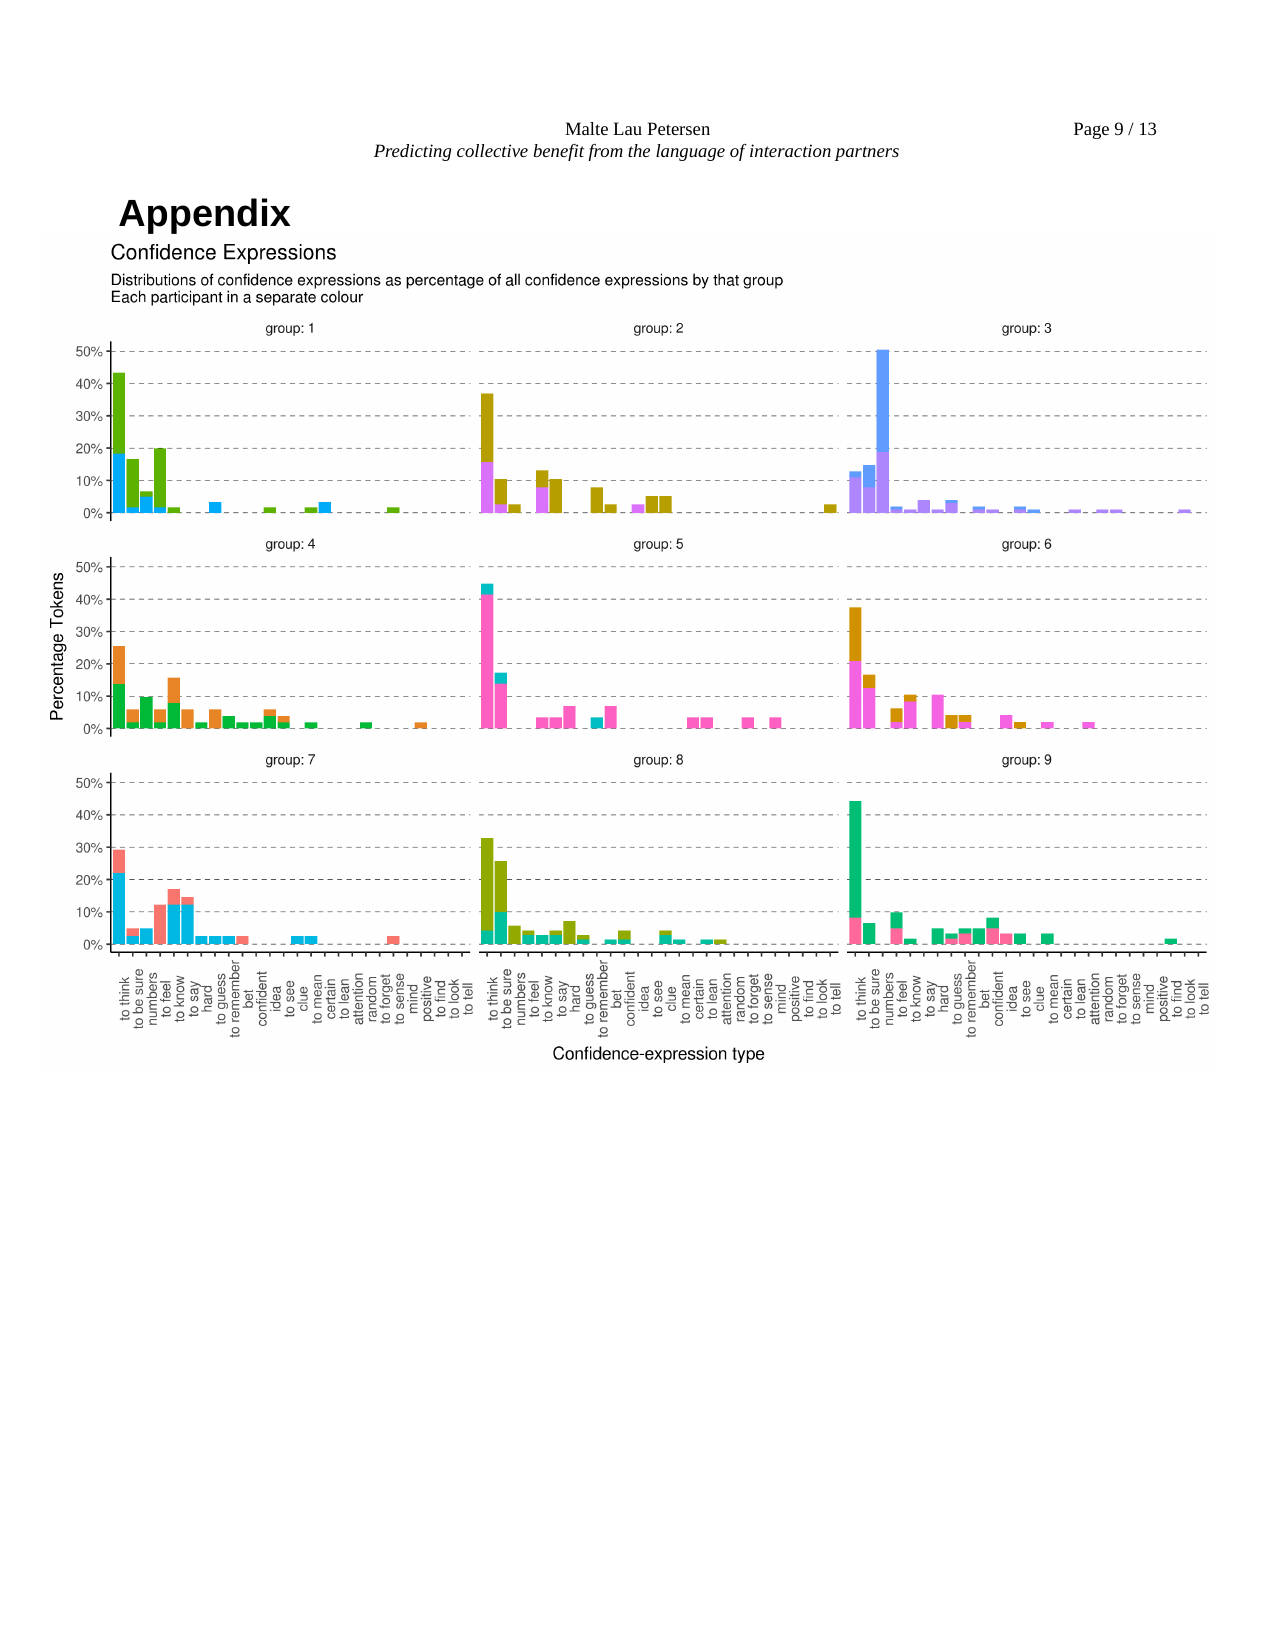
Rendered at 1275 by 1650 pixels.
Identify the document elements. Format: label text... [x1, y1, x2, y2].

subtitle Appendix [118, 191, 1157, 234]
picture [41, 236, 1215, 1072]
